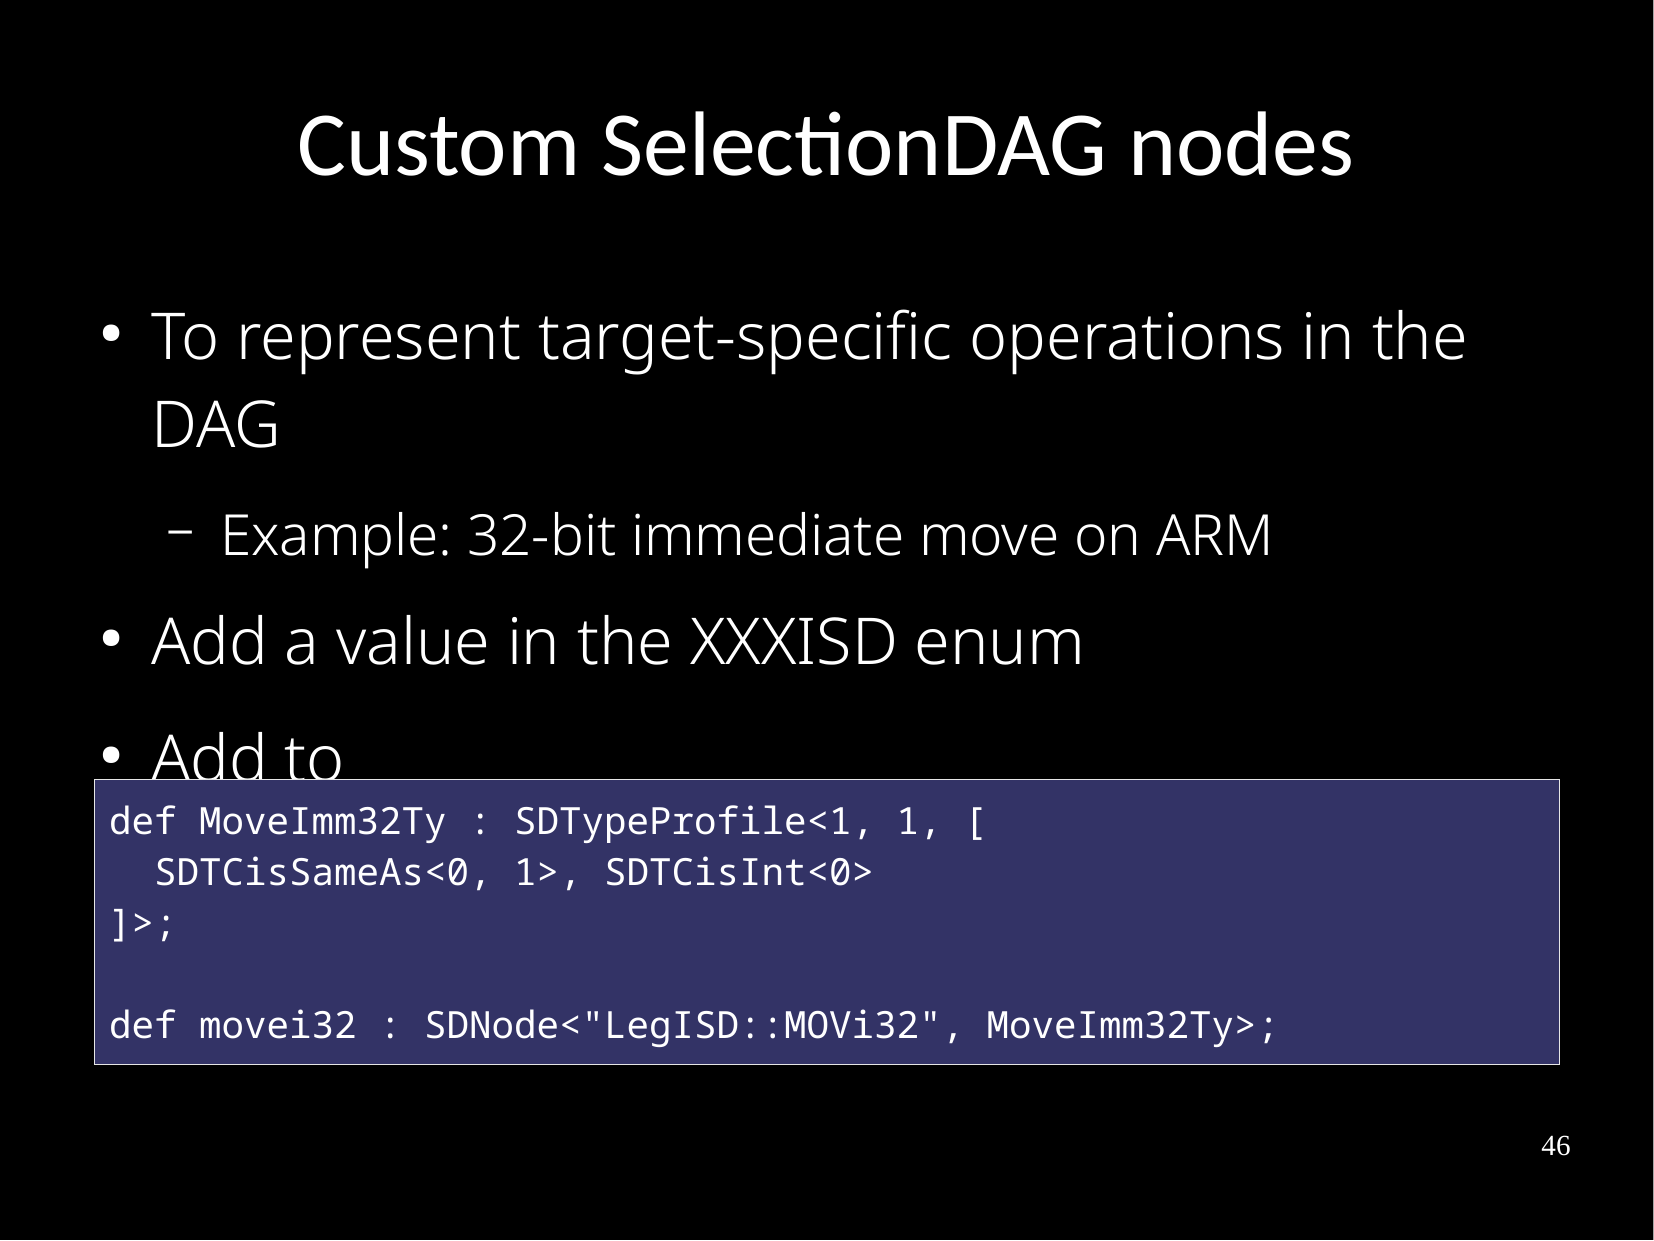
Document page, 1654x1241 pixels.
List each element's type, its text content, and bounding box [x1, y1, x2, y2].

title Custom SelectionDAG nodes [82, 49, 1571, 257]
list To represent target-specific operations in the DAG Example: 32-bit immediate move on ARM Add a value in the XXXISD enum Add to XXXTargetLowering::getTargetNodeName() Add TableGen node definition: [82, 290, 1571, 1010]
text_box def MoveImm32Ty : SDTypeProfile<1, 1, [ SDTCisSameAs<0, 1>, SDTCisInt<0> ]>; def movei32 : SDNode<"LegISD::MOVi32", MoveImm32Ty>; [94, 779, 1560, 1030]
